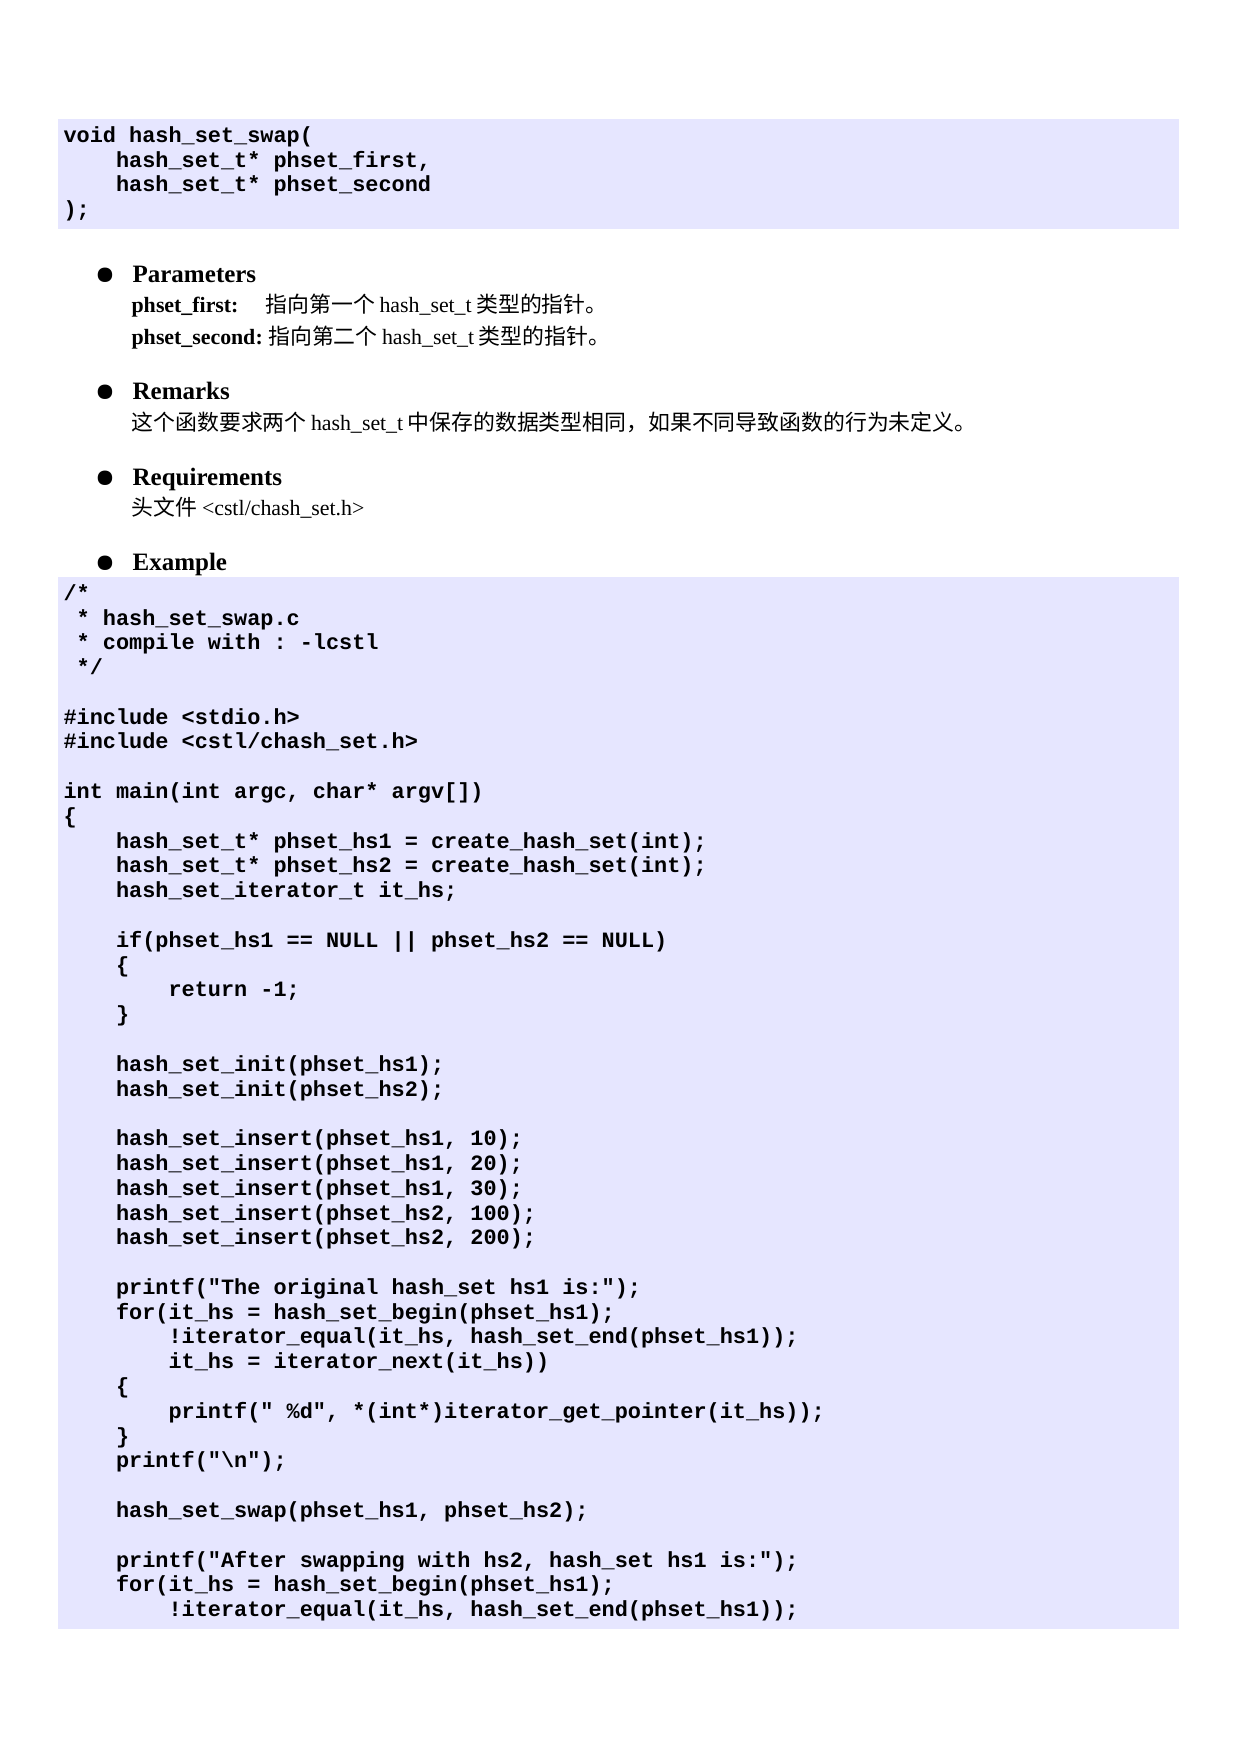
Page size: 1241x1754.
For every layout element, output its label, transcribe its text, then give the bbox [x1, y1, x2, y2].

list Requirements [95, 462, 1179, 490]
text phset_second: 指向第二个hash_set_t类型的指针。 [57, 319, 1179, 351]
table_header /* * hash_set_swap.c * compile with : -lcstl */ #include <stdio.h> #include <cstl/chash_set.h> int main(int argc, char* argv[]) { hash_set_t* phset_hs1 = create_hash_set(int); hash_set_t* phset_hs2 = create_hash_set(int); hash_set_iterator_t it_hs; if(phset_hs1 == NULL || phset_hs2 == NULL) { return -1; } hash_set_init(phset_hs1); hash_set_init(phset_hs2); hash_set_insert(phset_hs1, 10); hash_set_insert(phset_hs1, 20); hash_set_insert(phset_hs1, 30); hash_set_insert(phset_hs2, 100); hash_set_insert(phset_hs2, 200); printf("The original hash_set hs1 is:"); for(it_hs = hash_set_begin(phset_hs1); !iterator_equal(it_hs, hash_set_end(phset_hs1)); it_hs = iterator_next(it_hs)) { printf(" %d", *(int*)iterator_get_pointer(it_hs)); } printf("\n"); hash_set_swap(phset_hs1, phset_hs2); printf("After swapping with hs2, hash_set hs1 is:"); for(it_hs = hash_set_begin(phset_hs1); !iterator_equal(it_hs, hash_set_end(phset_hs1)); [58, 577, 1179, 1629]
list Example [95, 547, 1179, 576]
text 这个函数要求两个hash_set_t中保存的数据类型相同，如果不同导致函数的行为未定义。 [57, 405, 1179, 436]
list Parameters [95, 259, 1179, 287]
text phset_first: 指向第一个hash_set_t类型的指针。 [57, 287, 1179, 319]
table_header void hash_set_swap( hash_set_t* phset_first, hash_set_t* phset_second ); [58, 119, 1179, 229]
text 头文件 <cstl/chash_set.h> [57, 490, 1179, 522]
list Remarks [95, 376, 1179, 405]
